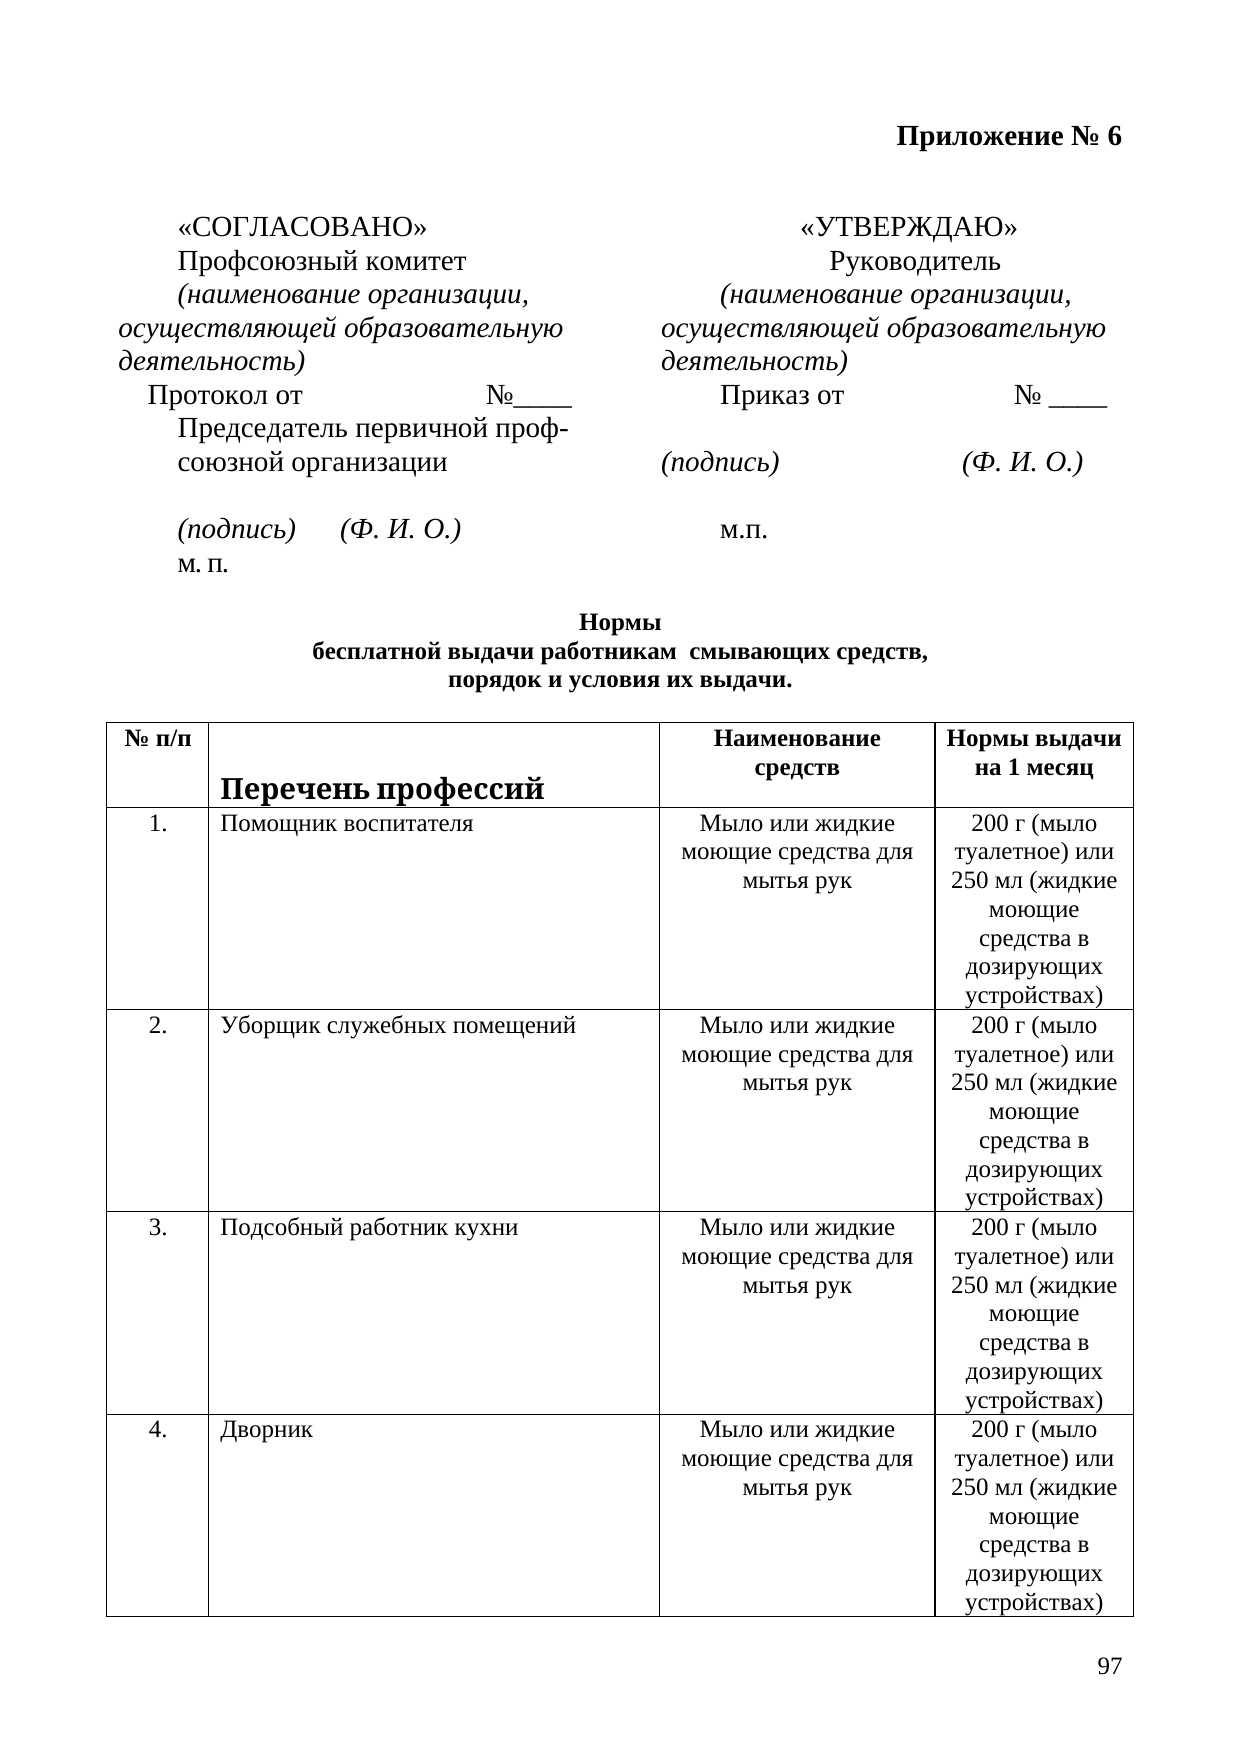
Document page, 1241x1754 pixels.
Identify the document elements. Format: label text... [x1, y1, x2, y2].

table_cell 3. [107, 1212, 208, 1413]
text бесплатной выдачи работникам смывающих средств, [118, 636, 1122, 664]
table_cell Мыло или жидкие моющие средства для мытья рук [660, 1212, 934, 1413]
table_cell Мыло или жидкие моющие средства для мытья рук [660, 808, 934, 1009]
table_cell Мыло или жидкие моющие средства для мытья рук [660, 1415, 934, 1616]
table_cell 200 г (мыло туалетное) или 250 мл (жидкие моющие средства в дозирующих устройствах) [936, 808, 1133, 1009]
table_cell 4. [107, 1415, 208, 1616]
table_cell 2. [107, 1010, 208, 1211]
table_header «УТВЕРЖДАЮ» Руководитель (наименование организации, осуществляющей образовательную деятельность) Приказ от № ____ (подпись) (Ф. И. О.) м.п. [650, 209, 1133, 578]
table_cell Помощник воспитателя [209, 808, 659, 1009]
table_cell 200 г (мыло туалетное) или 250 мл (жидкие моющие средства в дозирующих устройствах) [936, 1010, 1133, 1211]
text Приложение № 6 [118, 118, 1122, 152]
table_cell Дворник [209, 1415, 659, 1616]
table_cell 200 г (мыло туалетное) или 250 мл (жидкие моющие средства в дозирующих устройствах) [936, 1212, 1133, 1413]
table_cell Уборщик служебных помещений [209, 1010, 659, 1211]
table_header «СОГЛАСОВАНО» Профсоюзный комитет (наименование организации, осуществляющей образовательную деятельность) Протокол от №____ Председатель первичной проф- союзной организации (подпись) (Ф. И. О.) м. п. [107, 209, 649, 578]
table_header Наименование средств [660, 723, 934, 807]
subtitle Нормы [118, 607, 1122, 636]
table_cell 1. [107, 808, 208, 1009]
text порядок и условия их выдачи. [118, 664, 1122, 693]
table_cell 200 г (мыло туалетное) или 250 мл (жидкие моющие средства в дозирующих устройствах) [936, 1415, 1133, 1616]
table_header Перечень профессий [209, 723, 659, 807]
table_cell Мыло или жидкие моющие средства для мытья рук [660, 1010, 934, 1211]
table_cell Подсобный работник кухни [209, 1212, 659, 1413]
table_header № п/п [107, 723, 208, 807]
table_header Нормы выдачи на 1 месяц [936, 723, 1133, 807]
